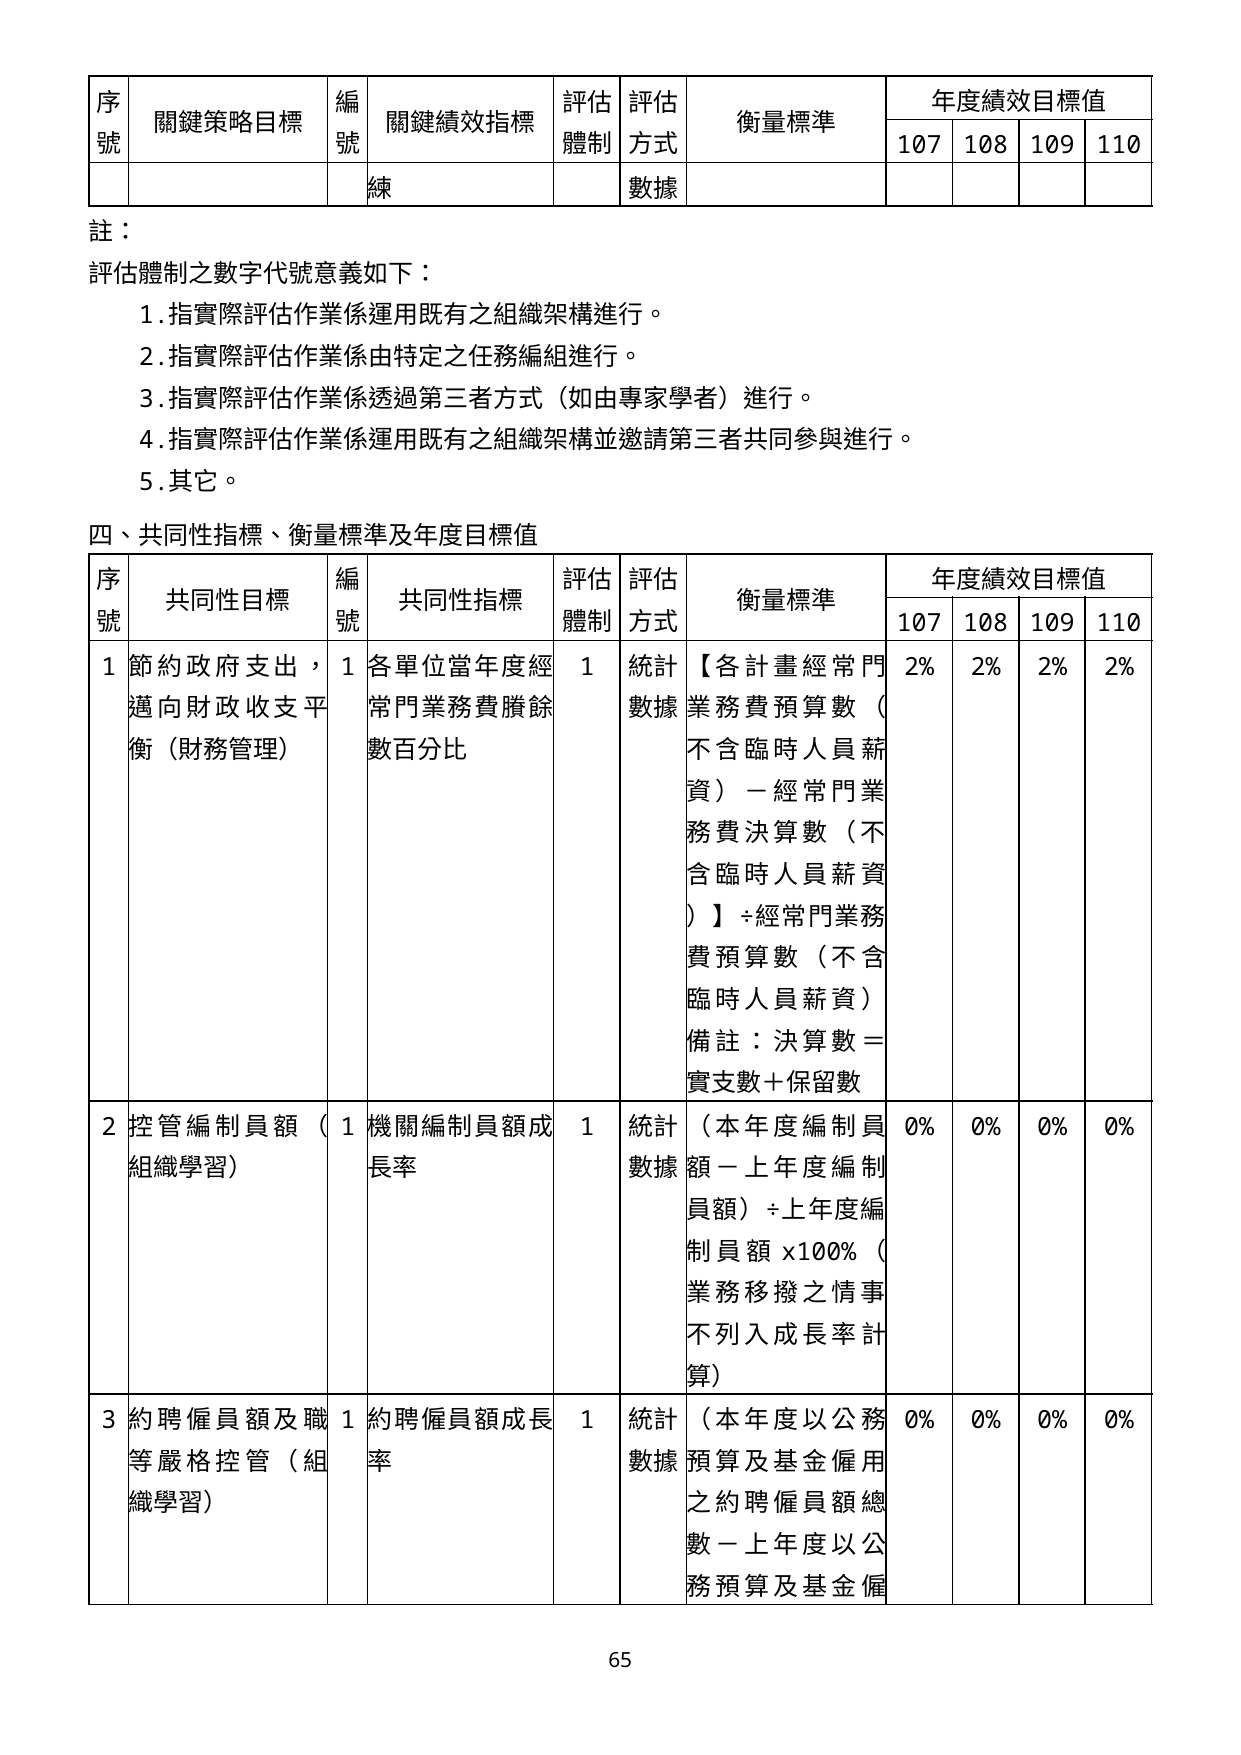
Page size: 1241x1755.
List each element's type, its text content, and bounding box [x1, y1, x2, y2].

table_cell 數據 [621, 163, 686, 205]
table_cell 控管編制員額（組織學習） [129, 1102, 327, 1393]
table_header 共同性指標 [368, 555, 553, 640]
table_cell 各單位當年度經常門業務費賸餘數百分比 [368, 641, 553, 1100]
table_cell （本年度編制員額－上年度編制員額）÷上年度編制員額x100%（業務移撥之情事不列入成長率計算） [687, 1102, 885, 1393]
table_cell 109 [1020, 120, 1084, 162]
table_header 年度績效目標值 [887, 555, 1151, 596]
table_cell 1 [554, 1395, 619, 1603]
table_cell 0% [1020, 1395, 1084, 1603]
table_header 評估體制 [554, 555, 619, 640]
table_cell 1 [554, 1102, 619, 1393]
table_cell 0% [1086, 1395, 1151, 1603]
table_cell 109 [1020, 598, 1084, 640]
table_cell 110 [1086, 120, 1151, 162]
table_cell 1 [328, 1395, 367, 1603]
table_cell 0% [887, 1102, 952, 1393]
table_cell 【各計畫經常門業務費預算數（不含臨時人員薪資）－經常門業務費決算數（不含臨時人員薪資）】÷經常門業務費預算數（不含臨時人員薪資）備註：決算數＝實支數＋保留數 [687, 641, 885, 1100]
table_cell 2% [1020, 641, 1084, 1100]
table_cell 統計數據 [621, 1102, 686, 1393]
table_cell [129, 163, 327, 205]
table_cell 110 [1086, 598, 1151, 640]
table_cell [887, 163, 952, 205]
text 四、共同性指標、衡量標準及年度目標值 [89, 511, 1152, 553]
table_cell [1086, 163, 1151, 205]
text 3.指實際評估作業係透過第三者方式（如由專家學者）進行。 [89, 374, 1152, 415]
table_cell [953, 163, 1018, 205]
table_header 序號 [90, 555, 128, 640]
table_cell 1 [554, 641, 619, 1100]
table_cell 0% [1086, 1102, 1151, 1393]
table_header 共同性目標 [129, 555, 327, 640]
text 5.其它。 [89, 457, 1152, 499]
table_header 評估方式 [621, 77, 686, 162]
table_cell 0% [953, 1395, 1018, 1603]
text 4.指實際評估作業係運用既有之組織架構並邀請第三者共同參與進行。 [89, 415, 1152, 457]
table_header 衡量標準 [687, 555, 885, 640]
table_cell 108 [953, 120, 1018, 162]
table_cell 108 [953, 598, 1018, 640]
table_cell 0% [953, 1102, 1018, 1393]
table_header 關鍵績效指標 [368, 77, 553, 162]
text 評估體制之數字代號意義如下： [89, 249, 1152, 290]
table_cell 節約政府支出，邁向財政收支平衡（財務管理） [129, 641, 327, 1100]
table_cell 約聘僱員額成長率 [368, 1395, 553, 1603]
table_cell 2% [1086, 641, 1151, 1100]
text 註： [89, 207, 1152, 249]
table_cell 1 [328, 641, 367, 1100]
table_header 評估體制 [554, 77, 619, 162]
table_cell 2% [953, 641, 1018, 1100]
table_cell 機關編制員額成長率 [368, 1102, 553, 1393]
text 1.指實際評估作業係運用既有之組織架構進行。 [89, 290, 1152, 332]
table_header 關鍵策略目標 [129, 77, 327, 162]
table_cell 約聘僱員額及職等嚴格控管（組織學習） [129, 1395, 327, 1603]
table_cell 統計數據 [621, 641, 686, 1100]
table_cell 2% [887, 641, 952, 1100]
table_cell 0% [1020, 1102, 1084, 1393]
table_cell 1 [328, 1102, 367, 1393]
table_cell 107 [887, 120, 952, 162]
table_cell 統計數據 [621, 1395, 686, 1603]
table_cell 0% [887, 1395, 952, 1603]
table_header 評估方式 [621, 555, 686, 640]
table_cell [1020, 163, 1084, 205]
table_header 年度績效目標值 [887, 77, 1151, 118]
table_cell 1 [90, 641, 128, 1100]
table_cell [90, 163, 128, 205]
table_header 編號 [328, 77, 367, 162]
table_cell 3 [90, 1395, 128, 1603]
table_header 編號 [328, 555, 367, 640]
table_cell 練 [368, 163, 553, 205]
table_cell 2 [90, 1102, 128, 1393]
table_cell [687, 163, 885, 205]
table_header 衡量標準 [687, 77, 885, 162]
table_cell [328, 163, 367, 205]
table_header 序號 [90, 77, 128, 162]
table_cell [554, 163, 619, 205]
text 2.指實際評估作業係由特定之任務編組進行。 [89, 332, 1152, 374]
table_cell 107 [887, 598, 952, 640]
table_cell （本年度以公務預算及基金僱用之約聘僱員額總數－上年度以公務預算及基金僱 [687, 1395, 885, 1603]
